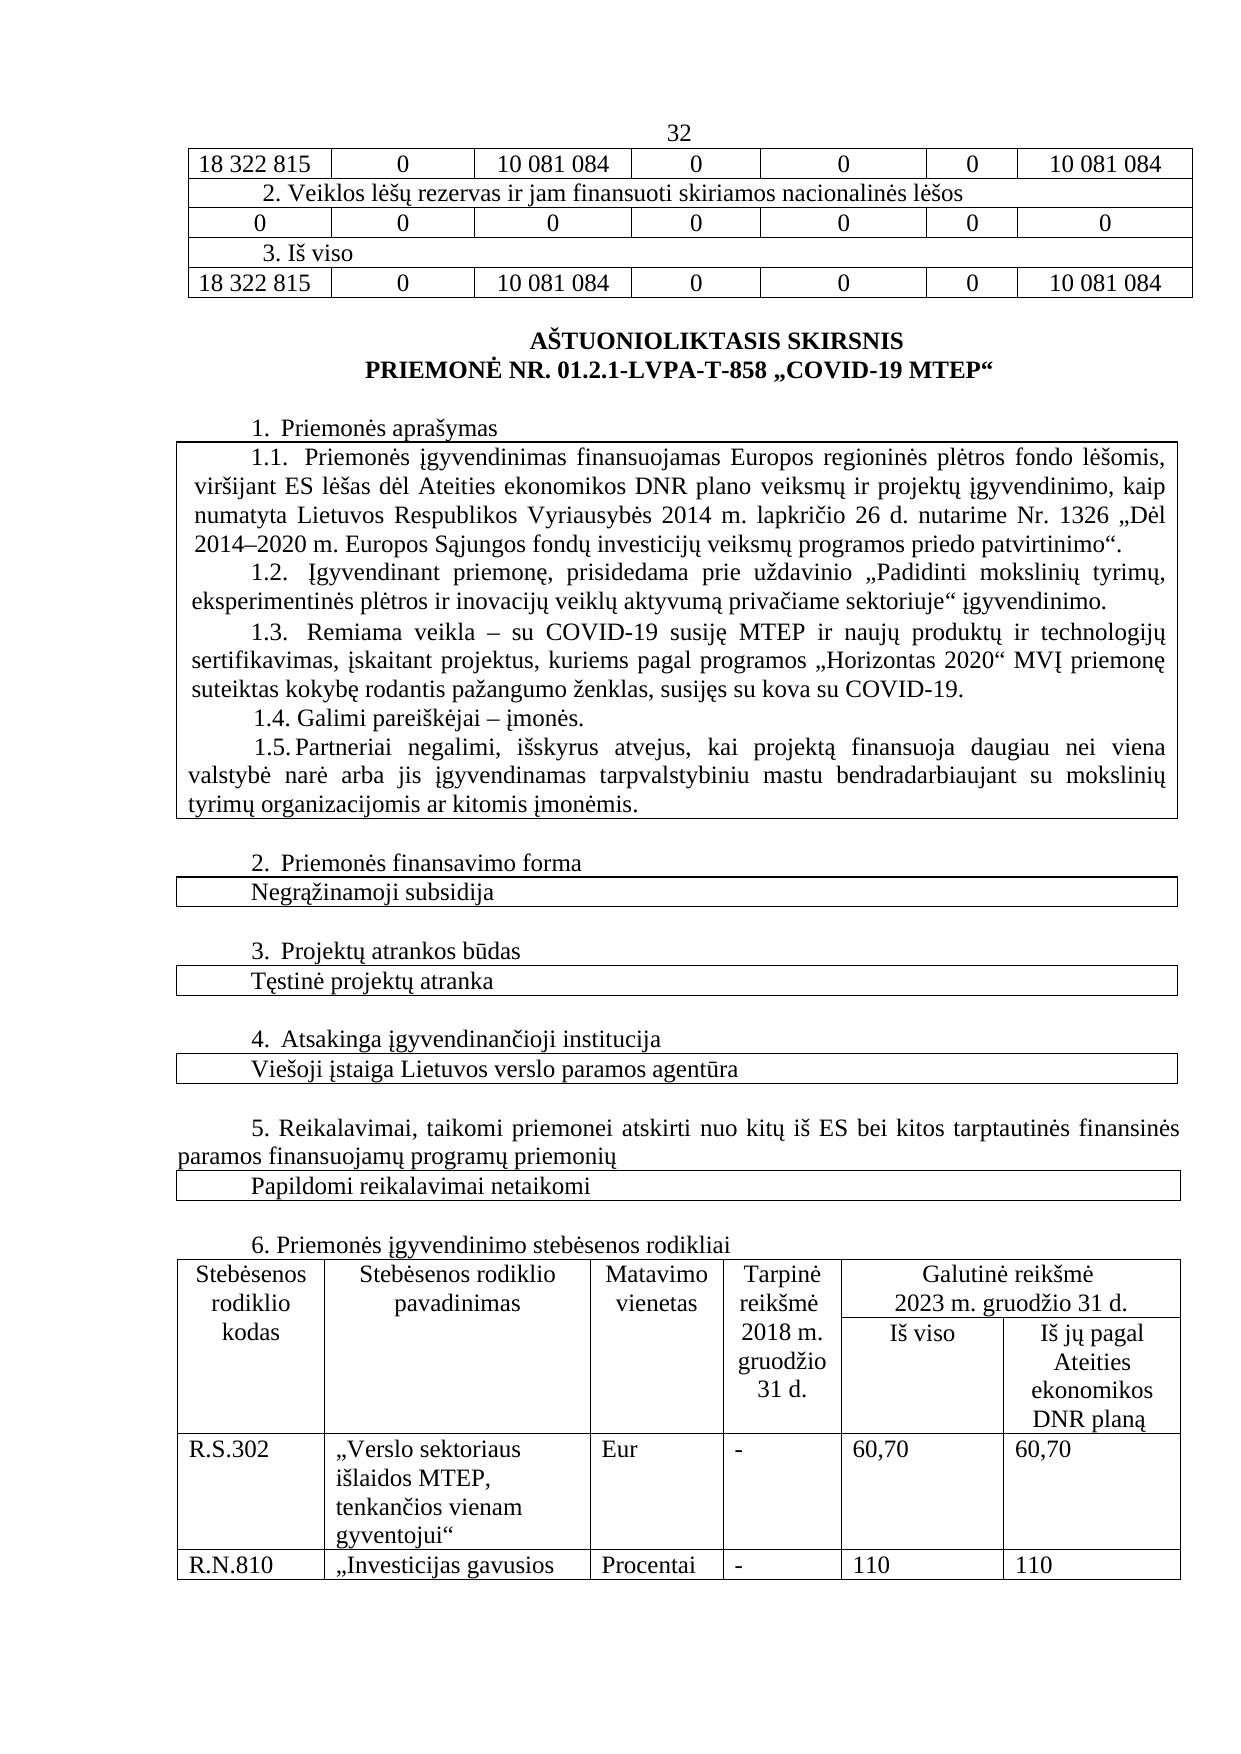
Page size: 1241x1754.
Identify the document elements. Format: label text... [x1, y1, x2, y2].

text 6. Priemonės įgyvendinimo stebėsenos rodikliai [177, 1230, 1181, 1258]
table_cell R.N.810 [178, 1550, 324, 1579]
table_cell - [724, 1550, 841, 1579]
table_cell 1.4. Galimi pareiškėjai – įmonės. 1.5. Partneriai negalimi, išskyrus atvejus, kai projektą finansuoja daugiau nei viena valstybė narė arba jis įgyvendinamas tarpvalstybiniu mastu bendradarbiaujant su mokslinių tyrimų organizacijomis ar kitomis įmonėmis. [177, 703, 1177, 818]
table_header Papildomi reikalavimai netaikomi [177, 1171, 1180, 1200]
table_cell 0 [632, 268, 760, 297]
table_cell 0 [632, 149, 760, 177]
table_cell 0 [632, 208, 760, 237]
table_cell 110 [842, 1550, 1003, 1579]
table_cell R.S.302 [178, 1434, 324, 1549]
table_cell 10 081 084 [475, 149, 631, 177]
table_header Tęstinė projektų atranka [177, 966, 1177, 994]
table_cell - [724, 1434, 841, 1549]
table_cell 18 322 815 [189, 268, 331, 297]
table_cell Procentai [591, 1550, 723, 1579]
table_cell 60,70 [1004, 1434, 1180, 1549]
table_cell 0 [189, 208, 331, 237]
table_cell 1.2. Įgyvendinant priemonę, prisidedama prie uždavinio „Padidinti mokslinių tyrimų, eksperimentinės plėtros ir inovacijų veiklų aktyvumą privačiame sektoriuje“ įgyvendinimo. [177, 558, 1177, 617]
text 2. Priemonės finansavimo forma [215, 848, 1181, 876]
table_header Stebėsenos rodiklio kodas [178, 1260, 324, 1433]
table_cell „Investicijas gavusios [325, 1550, 590, 1579]
table_cell 0 [761, 149, 926, 177]
table_cell 1.3. Remiama veikla – su COVID-19 susiję MTEP ir naujų produktų ir technologijų sertifikavimas, įskaitant projektus, kuriems pagal programos „Horizontas 2020“ MVĮ priemonę suteiktas kokybę rodantis pažangumo ženklas, susijęs su kova su COVID-19. [177, 617, 1177, 703]
text 1. Priemonės aprašymas [177, 413, 1181, 441]
table_cell 0 [332, 149, 474, 177]
table_cell 10 081 084 [1018, 149, 1192, 177]
table_cell 0 [332, 268, 474, 297]
table_cell Eur [591, 1434, 723, 1549]
table_cell 0 [332, 208, 474, 237]
table_cell 110 [1004, 1550, 1180, 1579]
table_cell 0 [475, 208, 631, 237]
table_header Stebėsenos rodiklio pavadinimas [325, 1260, 590, 1433]
table_header Viešoji įstaiga Lietuvos verslo paramos agentūra [177, 1054, 1177, 1083]
table_cell 0 [927, 208, 1017, 237]
table_cell Iš viso [842, 1318, 1003, 1433]
table_cell 0 [761, 268, 926, 297]
table_cell 0 [927, 149, 1017, 177]
table_header Galutinė reikšmė 2023 m. gruodžio 31 d. [842, 1260, 1180, 1317]
table_header 1.1. Priemonės įgyvendinimas finansuojamas Europos regioninės plėtros fondo lėšomis, viršijant ES lėšas dėl Ateities ekonomikos DNR plano veiksmų ir projektų įgyvendinimo, kaip numatyta Lietuvos Respublikos Vyriausybės 2014 m. lapkričio 26 d. nutarime Nr. 1326 „Dėl 2014–2020 m. Europos Sąjungos fondų investicijų veiksmų programos priedo patvirtinimo“. [177, 443, 1177, 557]
table_cell 0 [761, 208, 926, 237]
table_cell 10 081 084 [475, 268, 631, 297]
table_cell 0 [1018, 208, 1192, 237]
table_cell 2. Veiklos lėšų rezervas ir jam finansuoti skiriamos nacionalinės lėšos [189, 179, 1192, 207]
table_cell 18 322 815 [189, 149, 331, 177]
text 3. Projektų atrankos būdas [215, 936, 1181, 965]
text 5. Reikalavimai, taikomi priemonei atskirti nuo kitų iš ES bei kitos tarptautinės finansinės paramos finansuojamų programų priemonių [177, 1113, 1181, 1170]
table_header Matavimo vienetas [591, 1260, 723, 1433]
text AŠTUONIOLIKTASIS SKIRSNIS [177, 326, 1181, 355]
text PRIEMONĖ NR. 01.2.1-LVPA-T-858 „COVID-19 MTEP“ [177, 355, 1181, 384]
text 4. Atsakinga įgyvendinančioji institucija [215, 1024, 1181, 1053]
table_header Negrąžinamoji subsidija [177, 878, 1177, 906]
table_header Tarpinė reikšmė 2018 m. gruodžio 31 d. [724, 1260, 841, 1433]
table_cell 3. Iš viso [189, 238, 1192, 267]
table_cell 60,70 [842, 1434, 1003, 1549]
table_cell 10 081 084 [1018, 268, 1192, 297]
table_cell 0 [927, 268, 1017, 297]
table_cell „Verslo sektoriaus išlaidos MTEP, tenkančios vienam gyventojui“ [325, 1434, 590, 1549]
table_cell Iš jų pagal Ateities ekonomikos DNR planą [1004, 1318, 1180, 1433]
